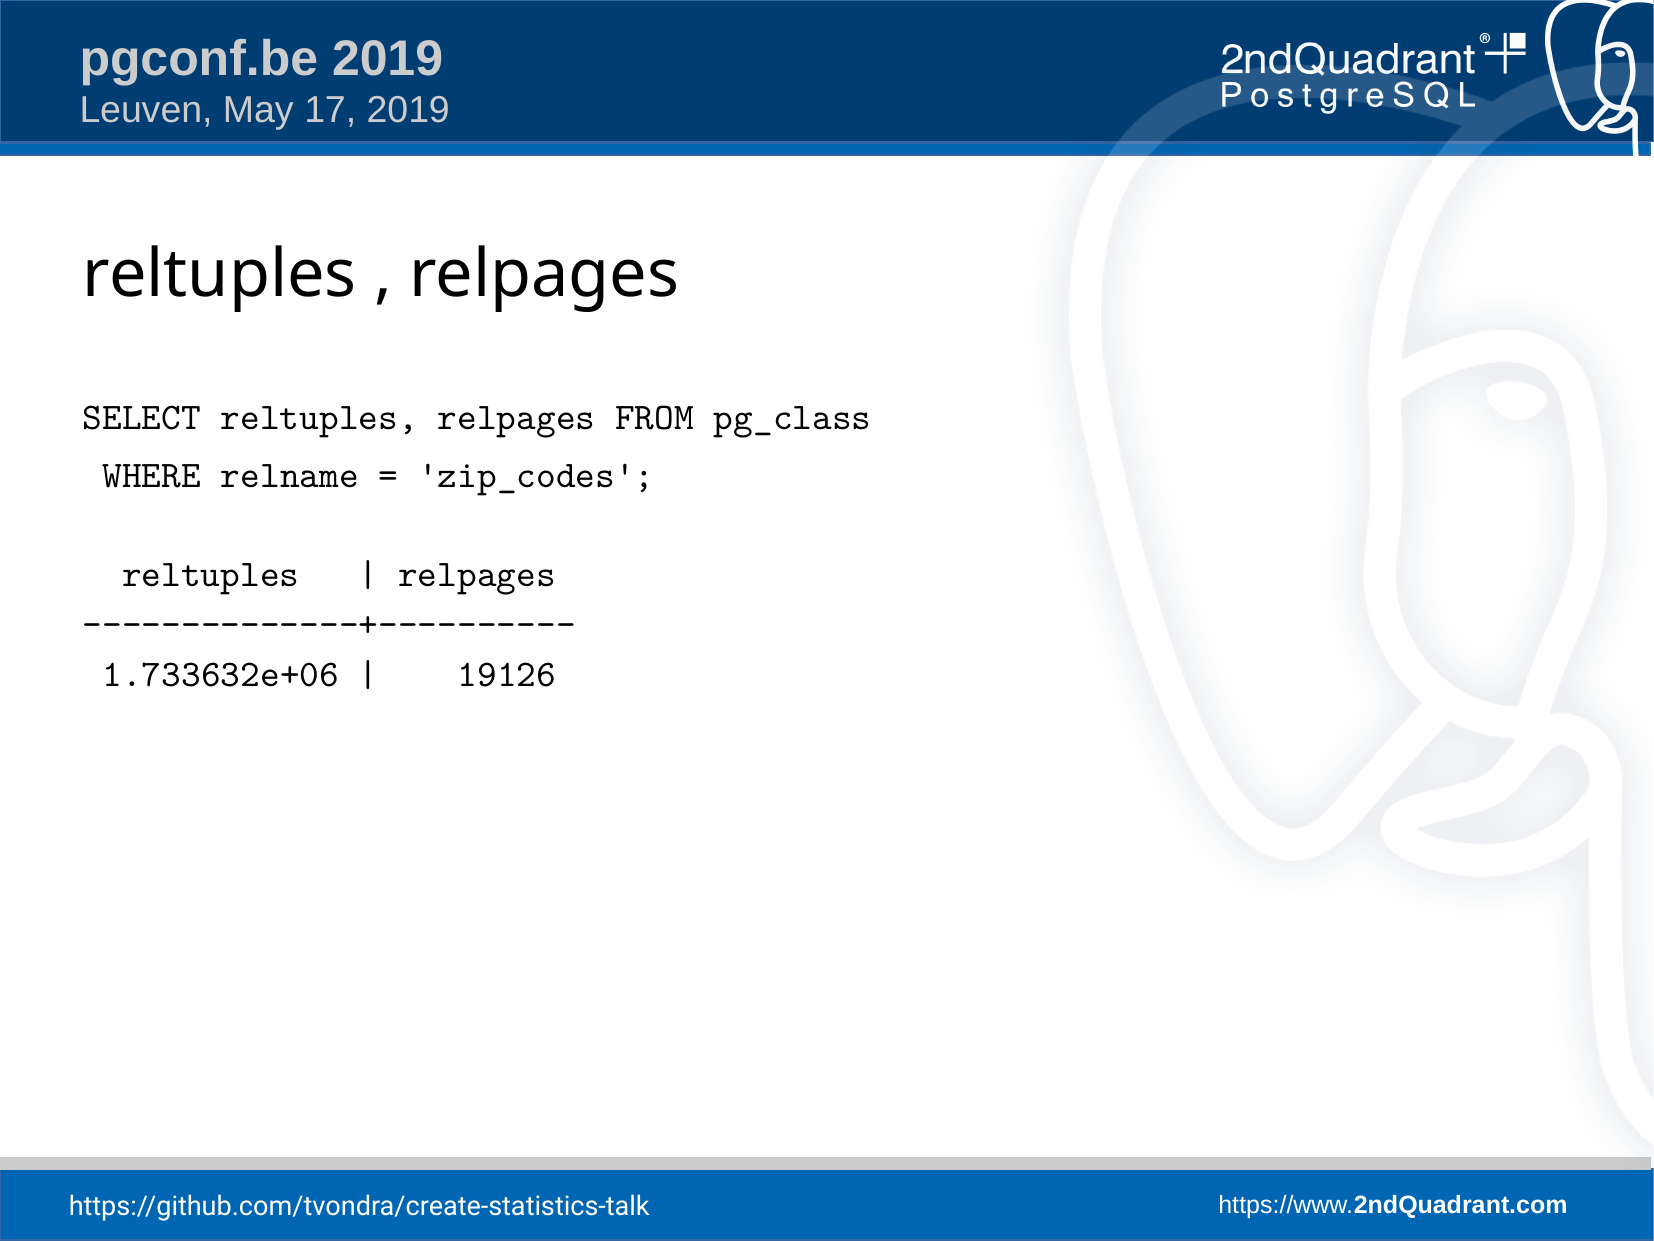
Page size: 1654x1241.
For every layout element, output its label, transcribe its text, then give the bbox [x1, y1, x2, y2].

title reltuples , relpages [82, 167, 1571, 375]
list SELECT reltuples, relpages FROM pg_class WHERE relname = 'zip_codes'; reltuples | relpages --------------+---------- 1.733632e+06 | 19126 [82, 384, 1571, 1104]
picture [632, 0, 1654, 1241]
